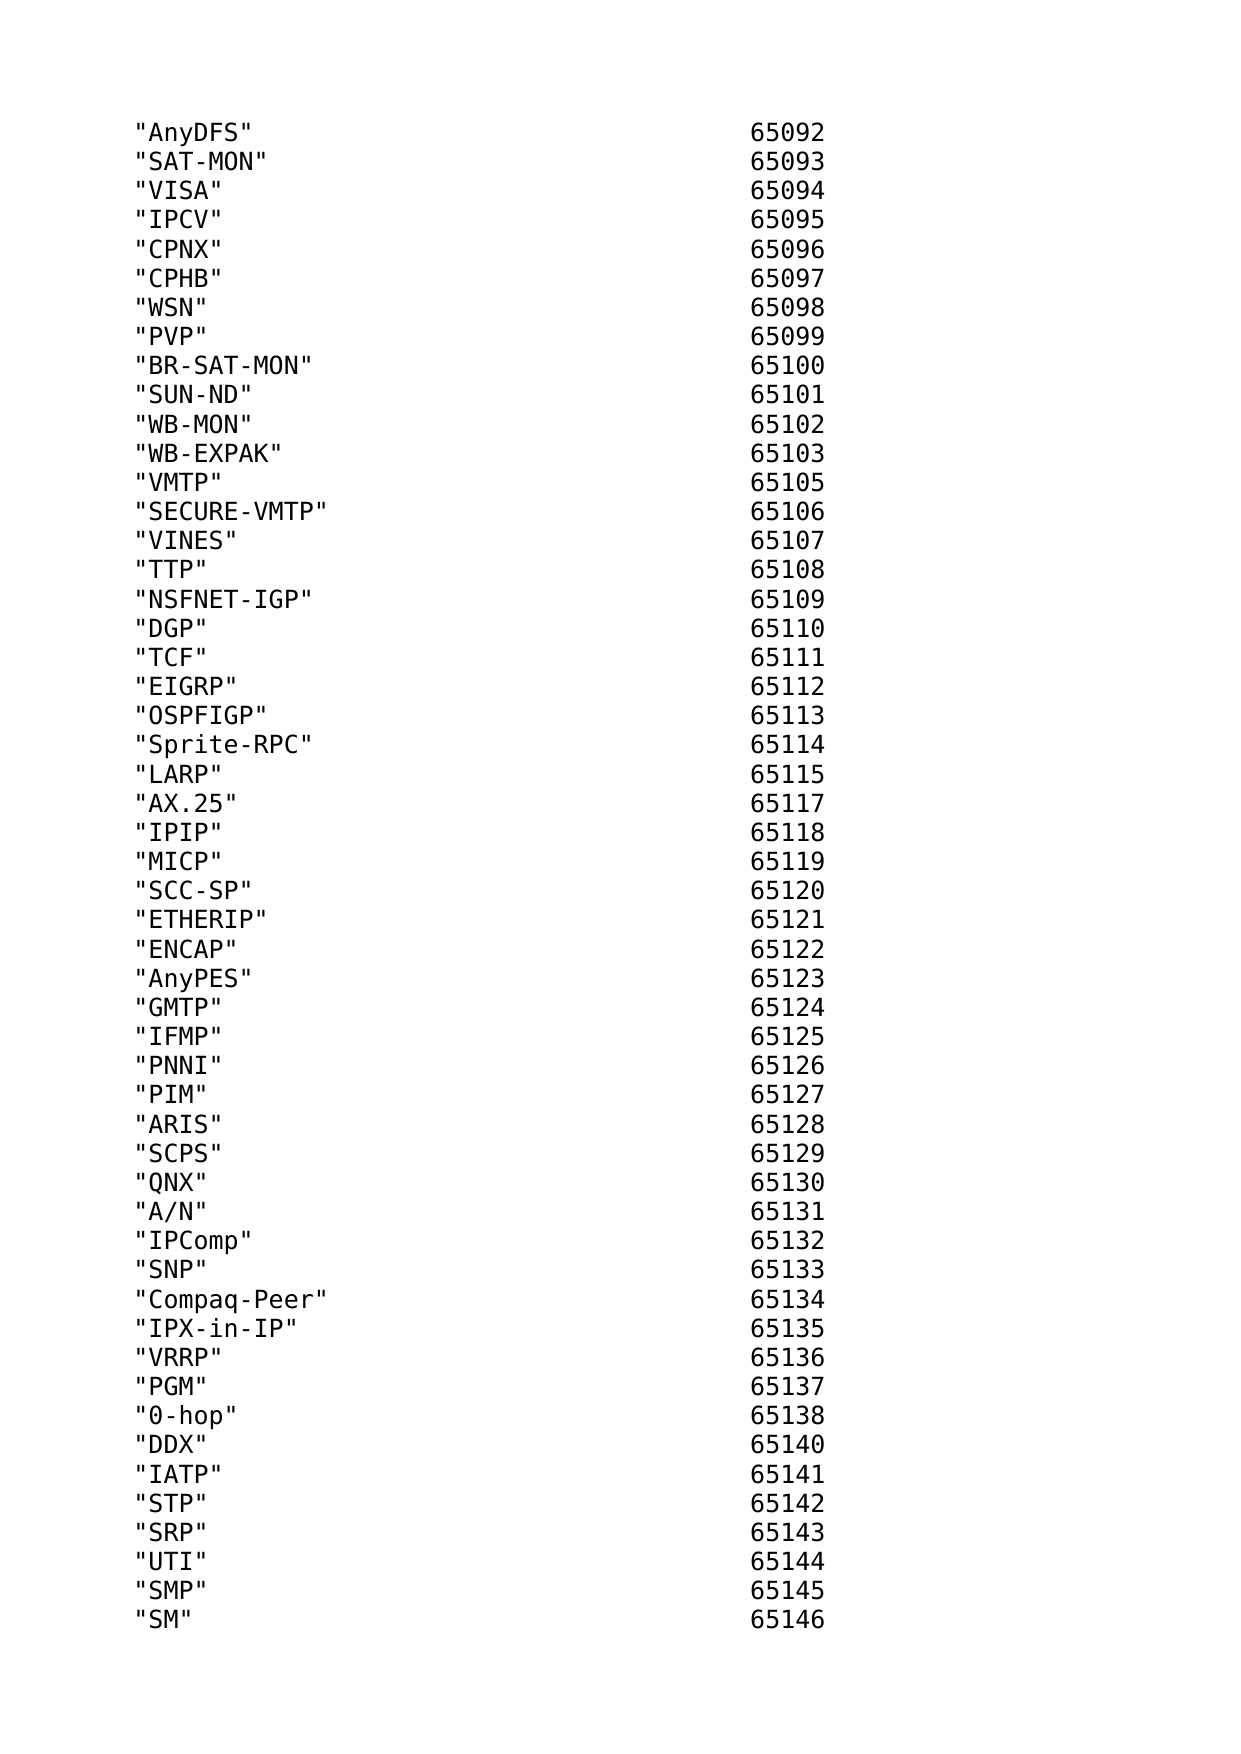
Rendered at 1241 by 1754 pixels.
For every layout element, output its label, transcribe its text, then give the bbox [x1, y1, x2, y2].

text "AnyDFS" 65092 "SAT-MON" 65093 "VISA" 65094 "IPCV" 65095 "CPNX" 65096 "CPHB" 65097 "WSN" 65098 "PVP" 65099 "BR-SAT-MON" 65100 "SUN-ND" 65101 "WB-MON" 65102 "WB-EXPAK" 65103 "VMTP" 65105 "SECURE-VMTP" 65106 "VINES" 65107 "TTP" 65108 "NSFNET-IGP" 65109 "DGP" 65110 "TCF" 65111 "EIGRP" 65112 "OSPFIGP" 65113 "Sprite-RPC" 65114 "LARP" 65115 "AX.25" 65117 "IPIP" 65118 "MICP" 65119 "SCC-SP" 65120 "ETHERIP" 65121 "ENCAP" 65122 "AnyPES" 65123 "GMTP" 65124 "IFMP" 65125 "PNNI" 65126 "PIM" 65127 "ARIS" 65128 "SCPS" 65129 "QNX" 65130 "A/N" 65131 "IPComp" 65132 "SNP" 65133 "Compaq-Peer" 65134 "IPX-in-IP" 65135 "VRRP" 65136 "PGM" 65137 "0-hop" 65138 "DDX" 65140 "IATP" 65141 "STP" 65142 "SRP" 65143 "UTI" 65144 "SMP" 65145 "SM" 65146 [118, 118, 1122, 1635]
